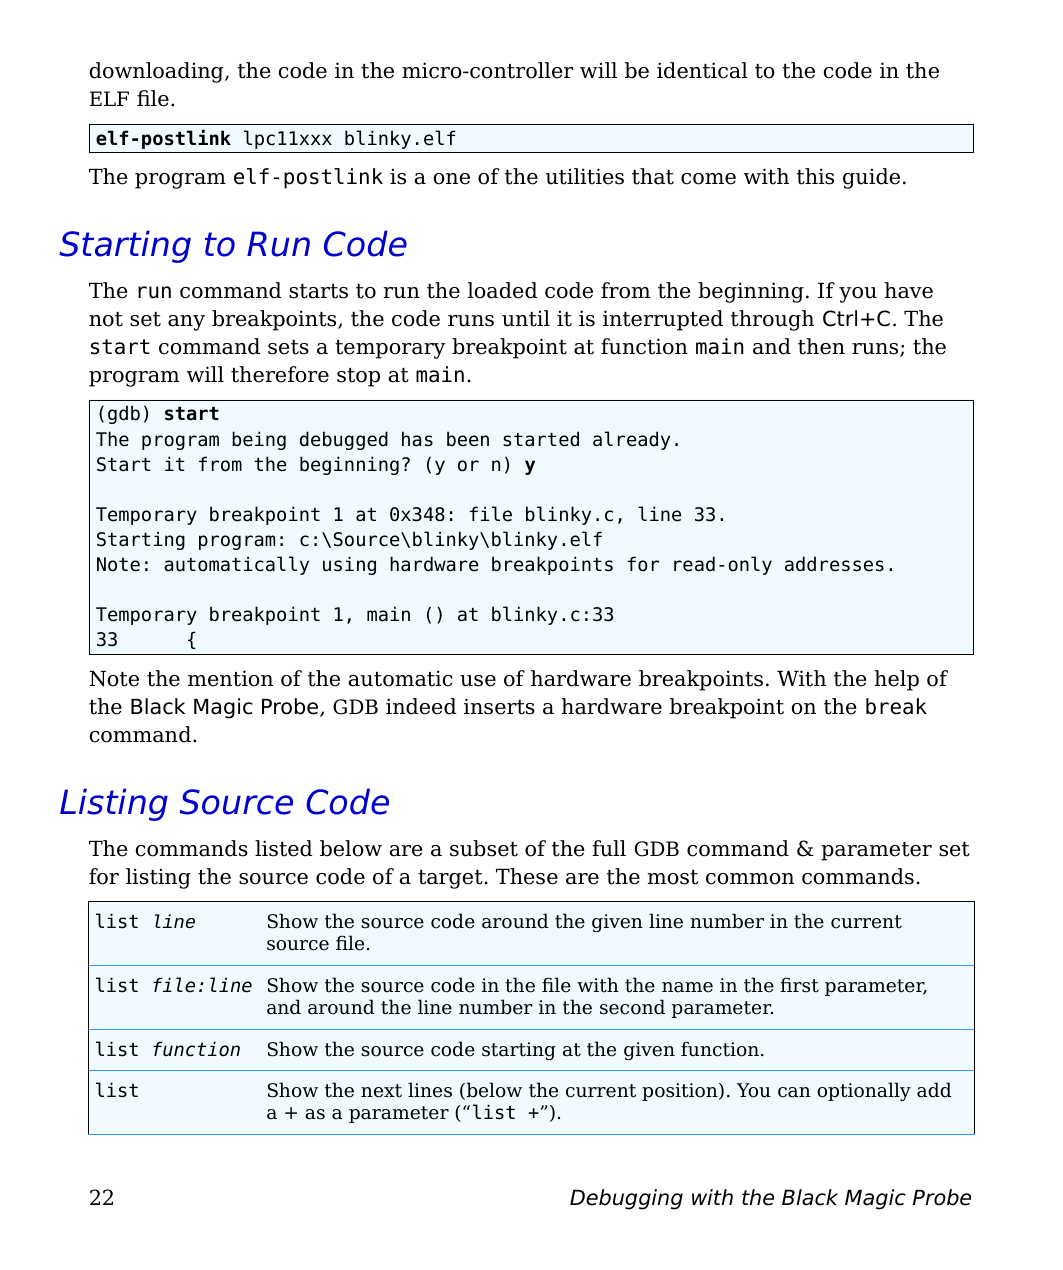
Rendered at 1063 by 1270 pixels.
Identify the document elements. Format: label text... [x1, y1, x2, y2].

text elf-postlink lpc11xxx blinky.elf [90, 125, 973, 152]
table_cell Show the source code in the file with the name in the first parameter, and around the line number in the second parameter. [260, 966, 974, 1029]
text Note: automatically using hardware breakpoints for read-only addresses. [90, 550, 973, 575]
text downloading, the code in the micro-controller will be identical to the code in the ELF file. [88, 59, 974, 111]
text Temporary breakpoint 1 at 0x348: file blinky.c, line 33. [90, 500, 973, 525]
table_cell Show the source code starting at the given function. [260, 1030, 974, 1070]
table_cell list function [89, 1030, 260, 1070]
table_cell list file:line [89, 966, 260, 1029]
subtitle Listing Source Code [59, 783, 974, 822]
text The program elf-postlink is a one of the utilities that come with this guide. [88, 165, 974, 190]
text Starting program: c:\Source\blinky\blinky.elf [90, 525, 973, 550]
table_cell list [89, 1071, 260, 1134]
text (gdb) start [90, 401, 973, 424]
text Note the mention of the automatic use of hardware breakpoints. With the help of the Black Magic Probe, GDB indeed inserts a hardware breakpoint on the break command. [88, 667, 974, 747]
text The program being debugged has been started already. [90, 424, 973, 450]
text The commands listed below are a subset of the full GDB command & parameter set for listing the source code of a target. These are the most common commands. [88, 837, 974, 889]
subtitle Starting to Run Code [59, 226, 974, 264]
text 33 { [90, 625, 973, 654]
table_cell Show the next lines (below the current position). You can optionally add a + as a parameter (“list +”). [260, 1071, 974, 1134]
text The run command starts to run the loaded code from the beginning. If you have not set any breakpoints, the code runs until it is interrupted through Ctrl+C. The start command sets a temporary breakpoint at function main and then runs; the program will therefore stop at main. [88, 279, 974, 387]
text Start it from the beginning? (y or n) y [90, 450, 973, 475]
table_header list line [89, 902, 260, 965]
text Temporary breakpoint 1, main () at blinky.c:33 [90, 600, 973, 625]
table_header Show the source code around the given line number in the current source file. [260, 902, 974, 965]
